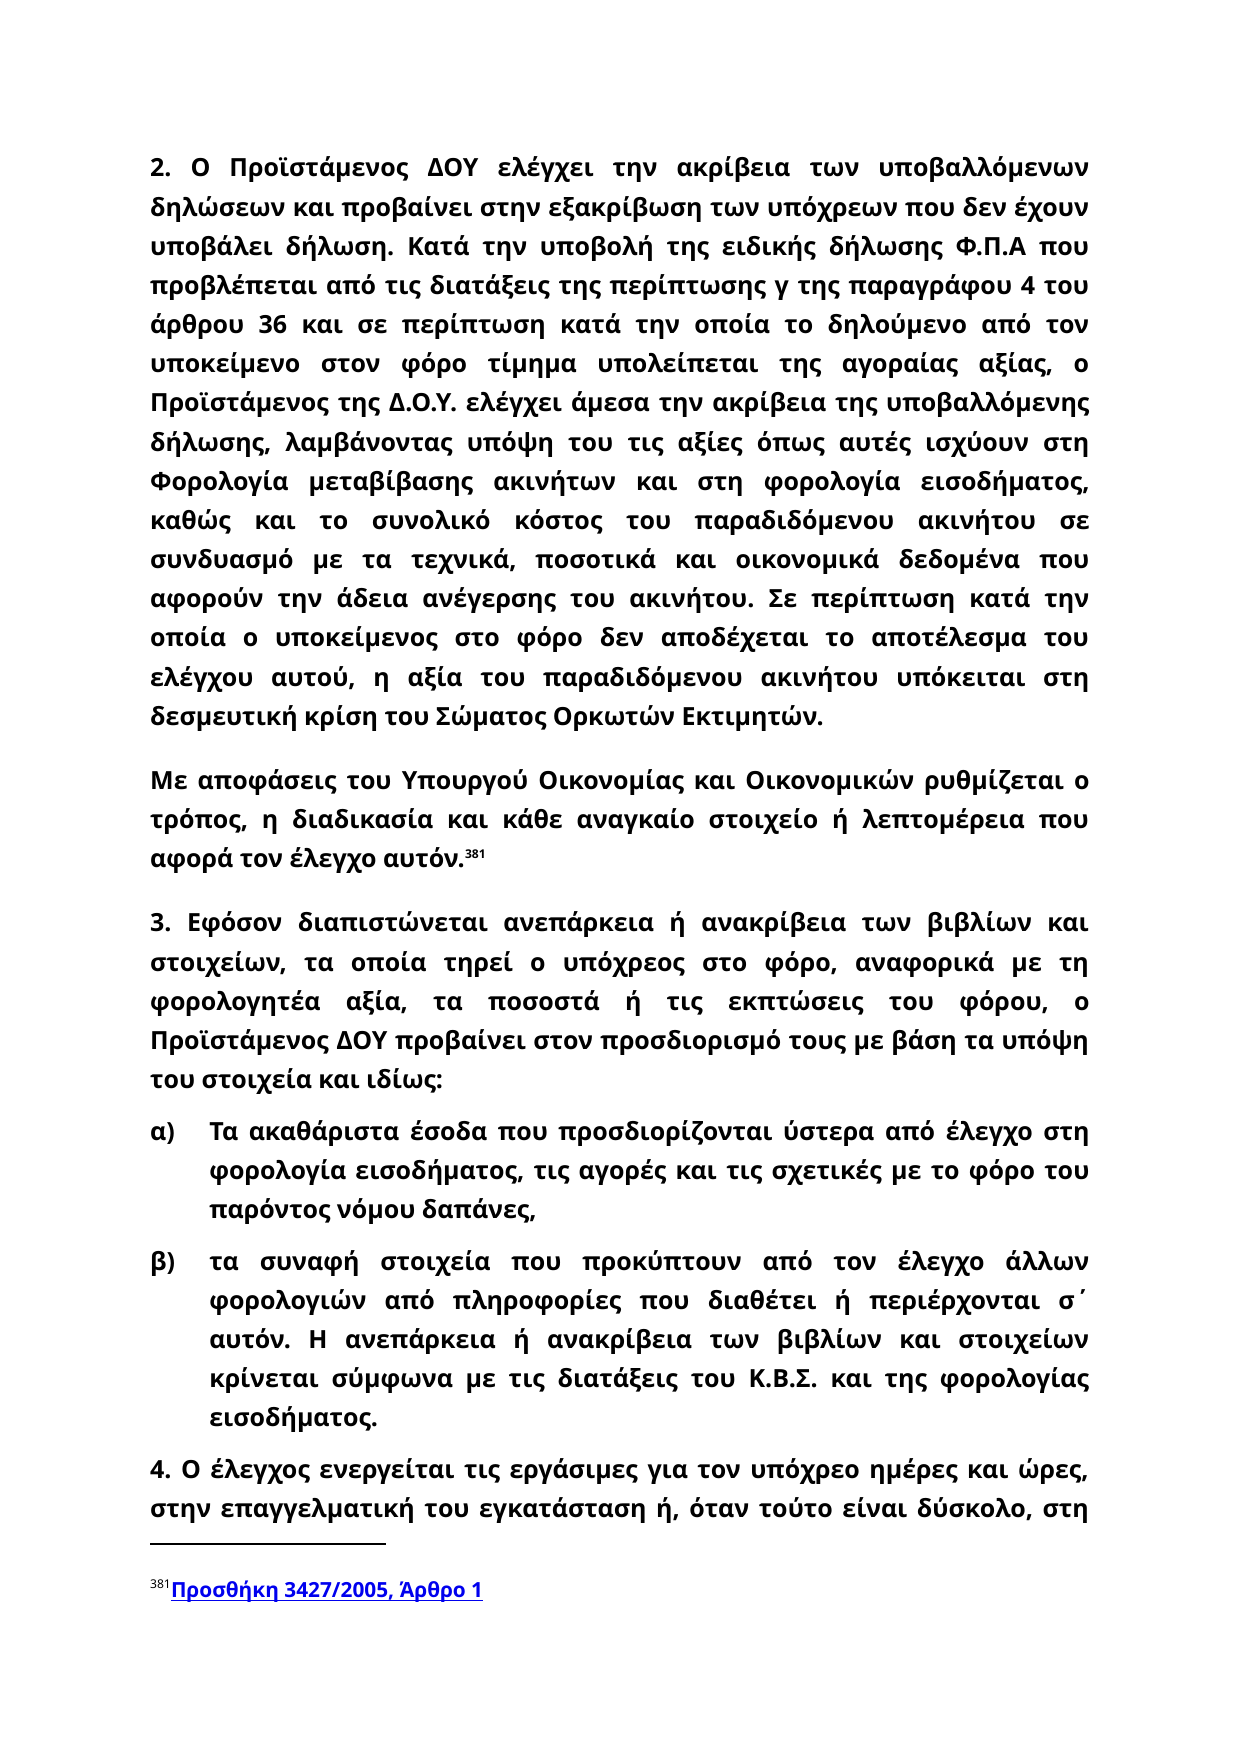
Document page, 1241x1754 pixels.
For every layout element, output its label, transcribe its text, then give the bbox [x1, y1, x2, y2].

text 3. Εφόσον διαπιστώνεται ανεπάρκεια ή ανακρίβεια των βιβλίων και στοιχείων, τα οποία τηρεί ο υπόχρεος στο φόρο, αναφορικά με τη φορολογητέα αξία, τα ποσοστά ή τις εκπτώσεις του φόρου, ο Προϊστάμενος ΔΟΥ προβαίνει στον προσδιορισμό τους με βάση τα υπόψη του στοιχεία και ιδίως: [150, 905, 1090, 1096]
text 2. Ο Προϊστάμενος ΔΟΥ ελέγχει την ακρίβεια των υποβαλλόμενων δηλώσεων και προβαίνει στην εξακρίβωση των υπόχρεων που δεν έχουν υποβάλει δήλωση. Κατά την υποβολή της ειδικής δήλωσης Φ.Π.Α που προβλέπεται από τις διατάξεις της περίπτωσης γ της παραγράφου 4 του άρθρου 36 και σε περίπτωση κατά την οποία το δηλούμενο από τον υποκείμενο στον φόρο τίμημα υπολείπεται της αγοραίας αξίας, ο Προϊστάμενος της Δ.Ο.Υ. ελέγχει άμεσα την ακρίβεια της υποβαλλόμενης δήλωσης, λαμβάνοντας υπόψη του τις αξίες όπως αυτές ισχύουν στη Φορολογία μεταβίβασης ακινήτων και στη φορολογία εισοδήματος, καθώς και το συνολικό κόστος του παραδιδόμενου ακινήτου σε συνδυασμό με τα τεχνικά, ποσοτικά και οικονομικά δεδομένα που αφορούν την άδεια ανέγερσης του ακινήτου. Σε περίπτωση κατά την οποία ο υποκείμενος στο φόρο δεν αποδέχεται το αποτέλεσμα του ελέγχου αυτού, η αξία του παραδιδόμενου ακινήτου υπόκειται στη δεσμευτική κρίση του Σώματος Ορκωτών Εκτιμητών. [150, 150, 1090, 732]
list α) Τα ακαθάριστα έσοδα που προσδιορίζονται ύστερα από έλεγχο στη φορολογία εισοδήματος, τις αγορές και τις σχετικές με το φόρο του παρόντος νόμου δαπάνες, [150, 1113, 1090, 1226]
text Προσθήκη 3427/2005, Άρθρο 1 [150, 1576, 1090, 1604]
list β) τα συναφή στοιχεία που προκύπτουν από τον έλεγχο άλλων φορολογιών από πληροφορίες που διαθέτει ή περιέρχονται σ΄ αυτόν. Η ανεπάρκεια ή ανακρίβεια των βιβλίων και στοιχείων κρίνεται σύμφωνα με τις διατάξεις του Κ.Β.Σ. και της φορολογίας εισοδήματος. [150, 1243, 1090, 1434]
text 4. Ο έλεγχος ενεργείται τις εργάσιμες για τον υπόχρεο ημέρες και ώρες, στην επαγγελματική του εγκατάσταση ή, όταν τούτο είναι δύσκολο, στη [150, 1452, 1090, 1525]
text Με αποφάσεις του Υπουργού Οικονομίας και Οικονομικών ρυθμίζεται ο τρόπος, η διαδικασία και κάθε αναγκαίο στοιχείο ή λεπτομέρεια που αφορά τον έλεγχο αυτόν. [150, 762, 1090, 875]
